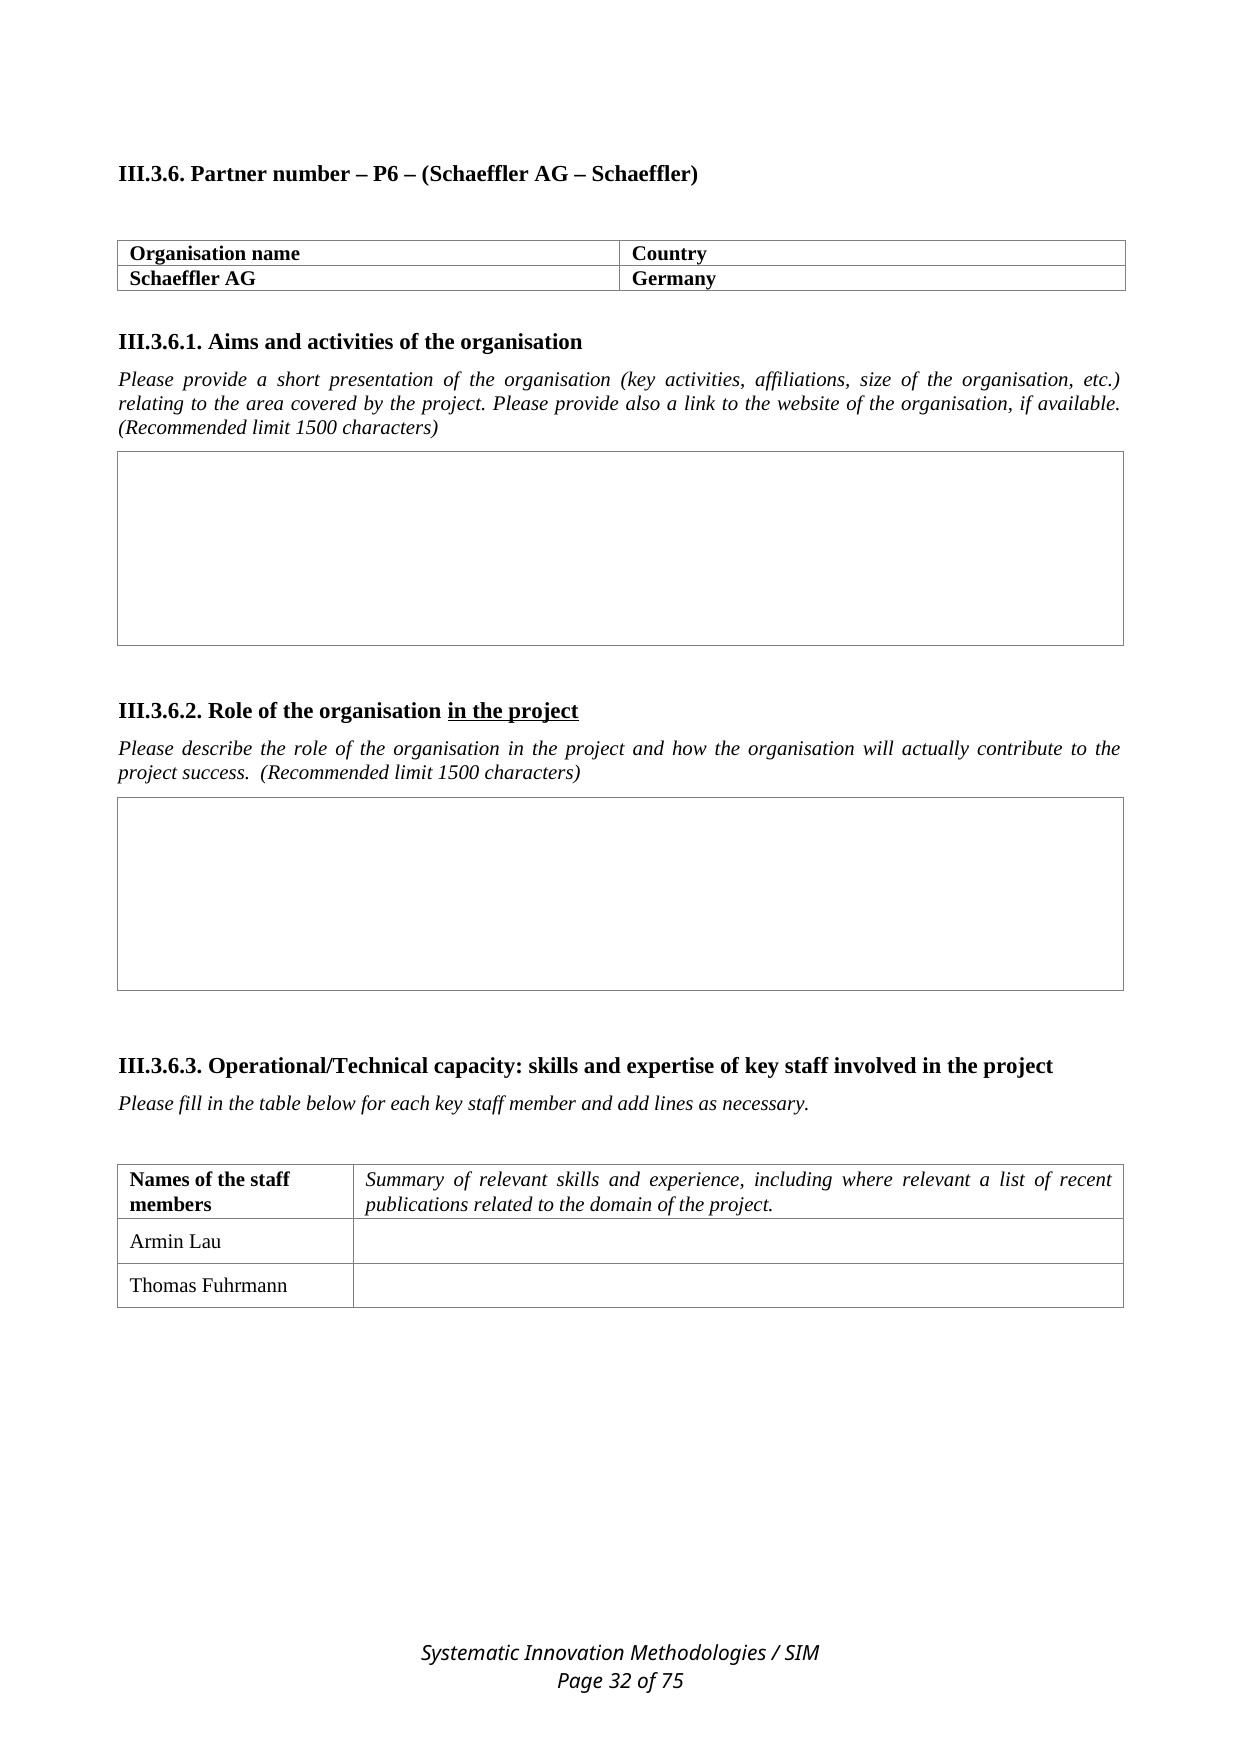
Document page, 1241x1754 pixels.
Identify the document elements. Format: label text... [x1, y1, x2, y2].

table_cell Germany [620, 266, 1125, 290]
table_cell Schaeffler AG [118, 266, 619, 290]
table_cell Thomas Fuhrmann [118, 1264, 353, 1307]
table_header [118, 452, 1123, 645]
table_header Country [620, 241, 1125, 265]
subtitle III.3.6. Partner number – P6 – (Schaeffler AG – Schaeffler) [118, 160, 1122, 187]
table_cell Armin Lau [118, 1219, 353, 1262]
table_header Summary of relevant skills and experience, including where relevant a list of recent publications related to the domain of the project. [354, 1165, 1123, 1218]
text III.3.6.3. Operational/Technical capacity: skills and expertise of key staff involved in the project [118, 1052, 1122, 1078]
text III.3.6.1. Aims and activities of the organisation [118, 328, 1122, 354]
text III.3.6.2. Role of the organisation in the project [118, 697, 1122, 723]
table_header Organisation name [118, 241, 619, 265]
table_cell [354, 1264, 1123, 1307]
table_cell [354, 1219, 1123, 1262]
table_header [118, 798, 1123, 990]
text Please fill in the table below for each key staff member and add lines as necessary. [118, 1091, 1122, 1115]
text Please describe the role of the organisation in the project and how the organisation will actually contribute to the project success. (Recommended limit 1500 characters) [118, 736, 1122, 784]
text Please provide a short presentation of the organisation (key activities, affiliations, size of the organisation, etc.) relating to the area covered by the project. Please provide also a link to the website of the organisation, if available. (Recommended limit 1500 characters) [118, 367, 1122, 439]
table_header Names of the staff members [118, 1165, 353, 1218]
